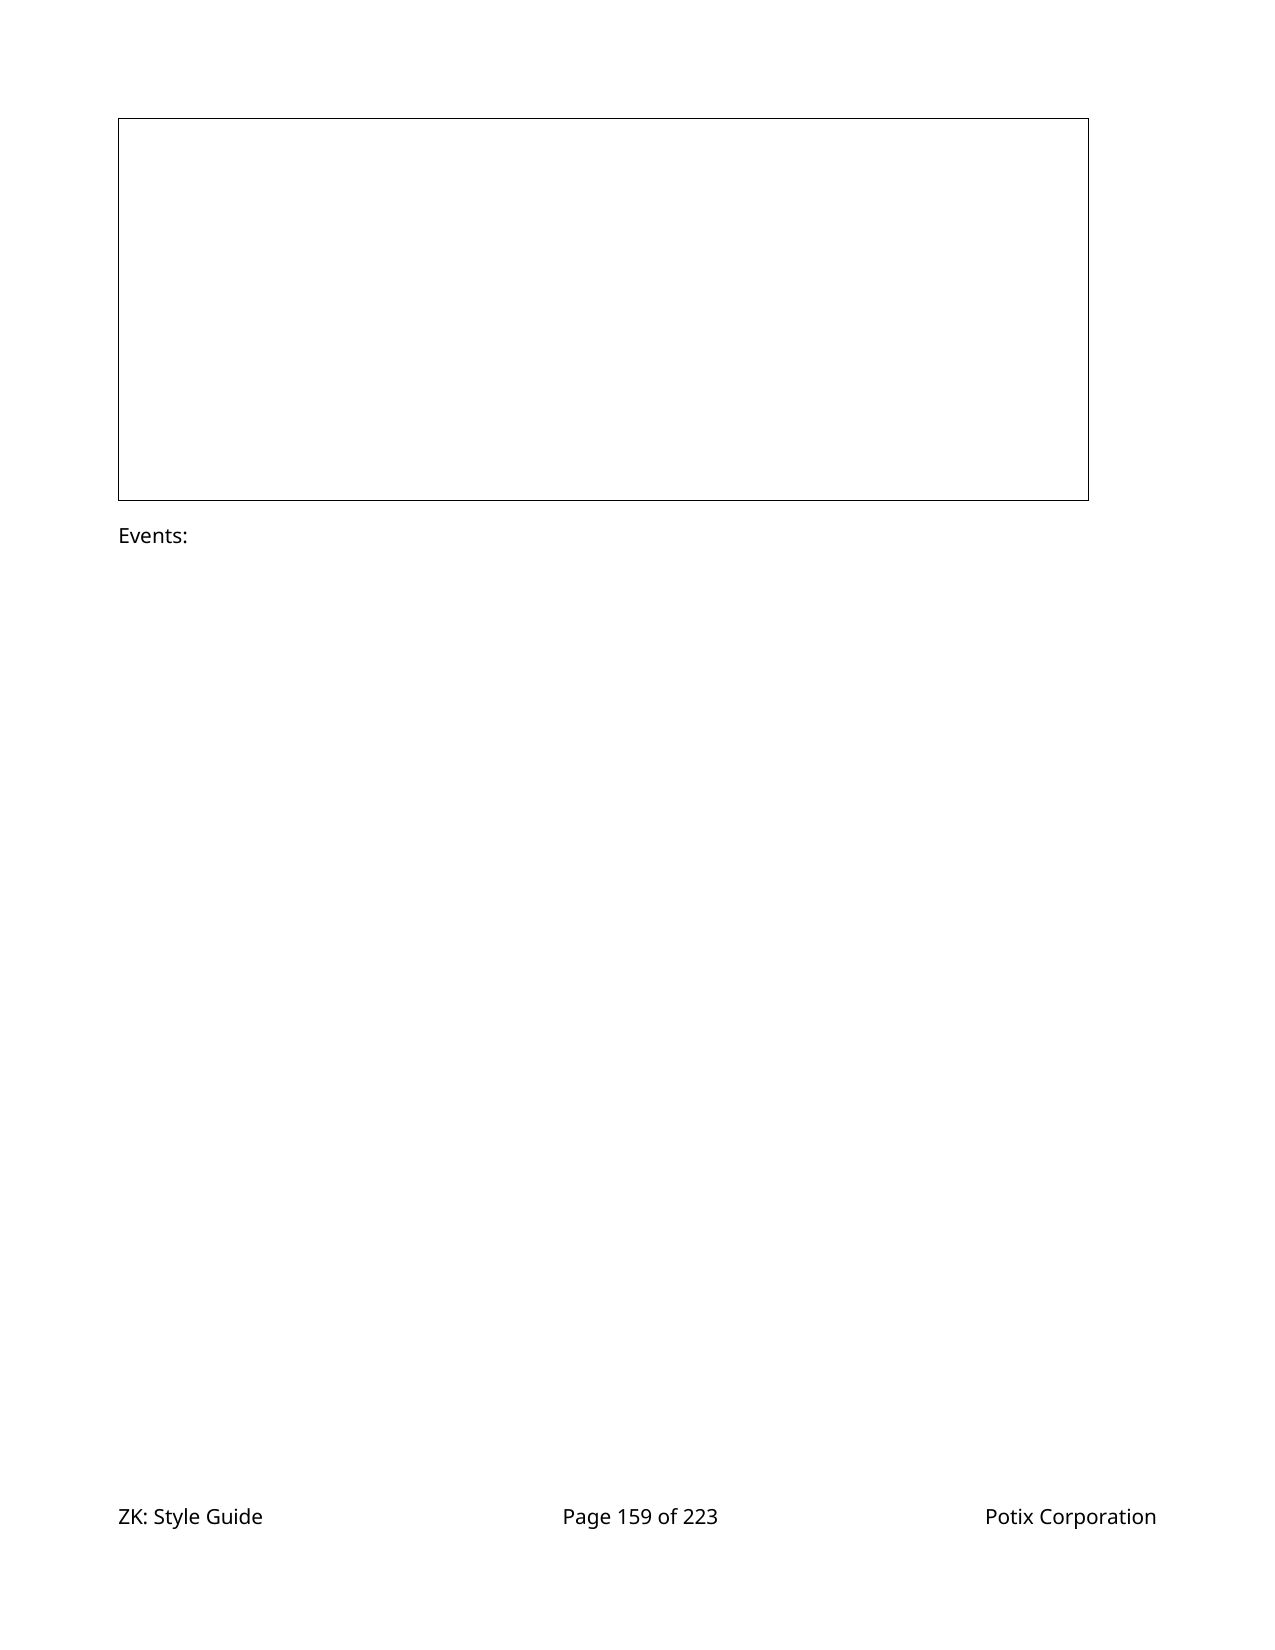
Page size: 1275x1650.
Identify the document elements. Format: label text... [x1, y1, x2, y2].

table_cell [119, 119, 1088, 500]
text Events: [118, 521, 1157, 584]
